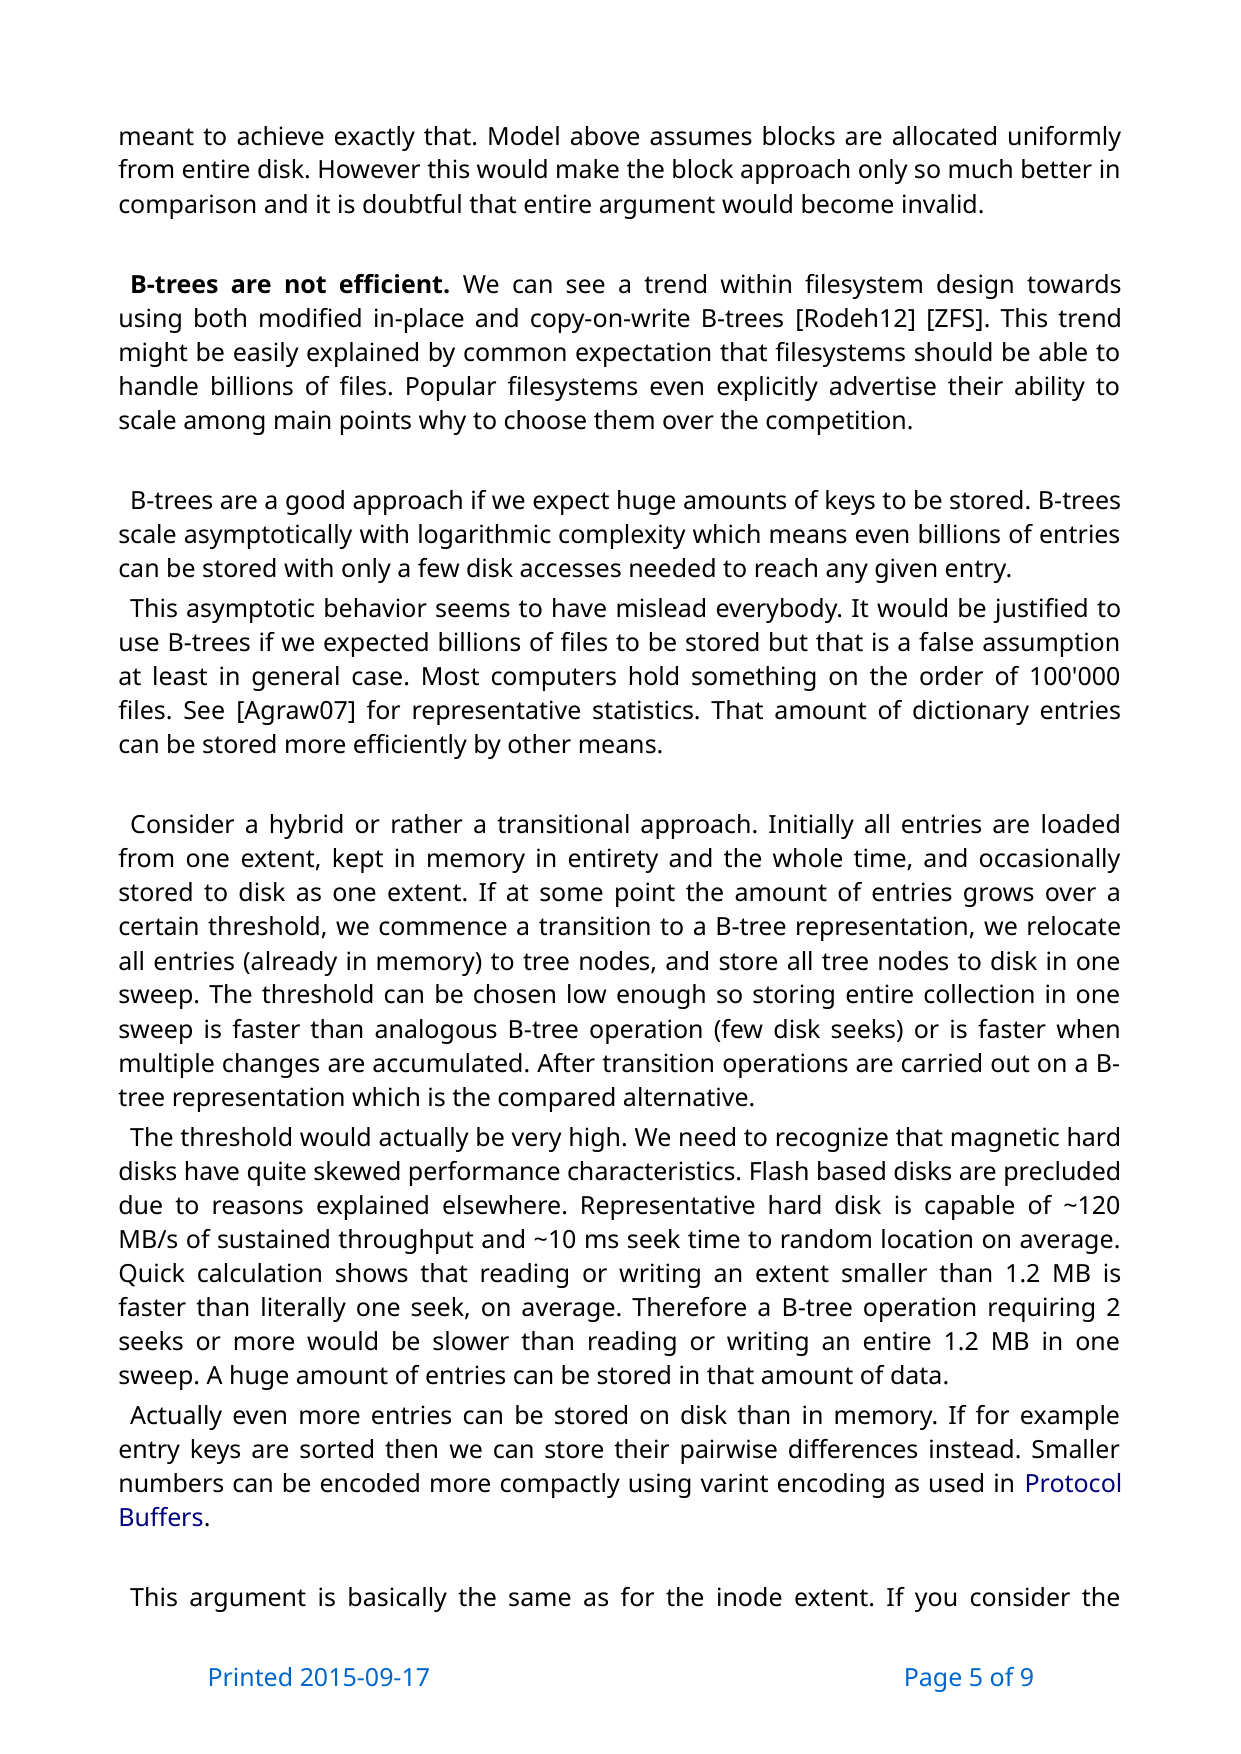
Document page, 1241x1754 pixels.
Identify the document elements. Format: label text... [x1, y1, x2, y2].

text B-trees are a good approach if we expect huge amounts of keys to be stored. B-trees scale asymptotically with logarithmic complexity which means even billions of entries can be stored with only a few disk accesses needed to reach any given entry. [118, 482, 1122, 585]
text This argument is basically the same as for the inode extent. If you consider the [118, 1580, 1122, 1614]
text This asymptotic behavior seems to have mislead everybody. It would be justified to use B-trees if we expected billions of files to be stored but that is a false assumption at least in general case. Most computers hold something on the order of 100'000 files. See [Agraw07] for representative statistics. That amount of dictionary entries can be stored more efficiently by other means. [118, 591, 1122, 761]
text The threshold would actually be very high. We need to recognize that magnetic hard disks have quite skewed performance characteristics. Flash based disks are precluded due to reasons explained elsewhere. Representative hard disk is capable of ~120 MB/s of sustained throughput and ~10 ms seek time to random location on average. Quick calculation shows that reading or writing an extent smaller than 1.2 MB is faster than literally one seek, on average. Therefore a B-tree operation requiring 2 seeks or more would be slower than reading or writing an entire 1.2 MB in one sweep. A huge amount of entries can be stored in that amount of data. [118, 1119, 1122, 1392]
text Actually even more entries can be stored on disk than in memory. If for example entry keys are sorted then we can store their pairwise differences instead. Smaller numbers can be encoded more compactly using varint encoding as used in Protocol Buffers. [118, 1398, 1122, 1534]
text B-trees are not efficient. We can see a trend within filesystem design towards using both modified in-place and copy-on-write B-trees [Rodeh12] [ZFS]. This trend might be easily explained by common expectation that filesystems should be able to handle billions of files. Popular filesystems even explicitly advertise their ability to scale among main points why to choose them over the competition. [118, 266, 1122, 437]
text meant to achieve exactly that. Model above assumes blocks are allocated uniformly from entire disk. However this would make the block approach only so much better in comparison and it is doubtful that entire argument would become invalid. [118, 118, 1122, 220]
text Consider a hybrid or rather a transitional approach. Initially all entries are loaded from one extent, kept in memory in entirety and the whole time, and occasionally stored to disk as one extent. If at some point the amount of entries grows over a certain threshold, we commence a transition to a B-tree representation, we relocate all entries (already in memory) to tree nodes, and store all tree nodes to disk in one sweep. The threshold can be chosen low enough so storing entire collection in one sweep is faster than analogous B-tree operation (few disk seeks) or is faster when multiple changes are accumulated. After transition operations are carried out on a B-tree representation which is the compared alternative. [118, 807, 1122, 1113]
